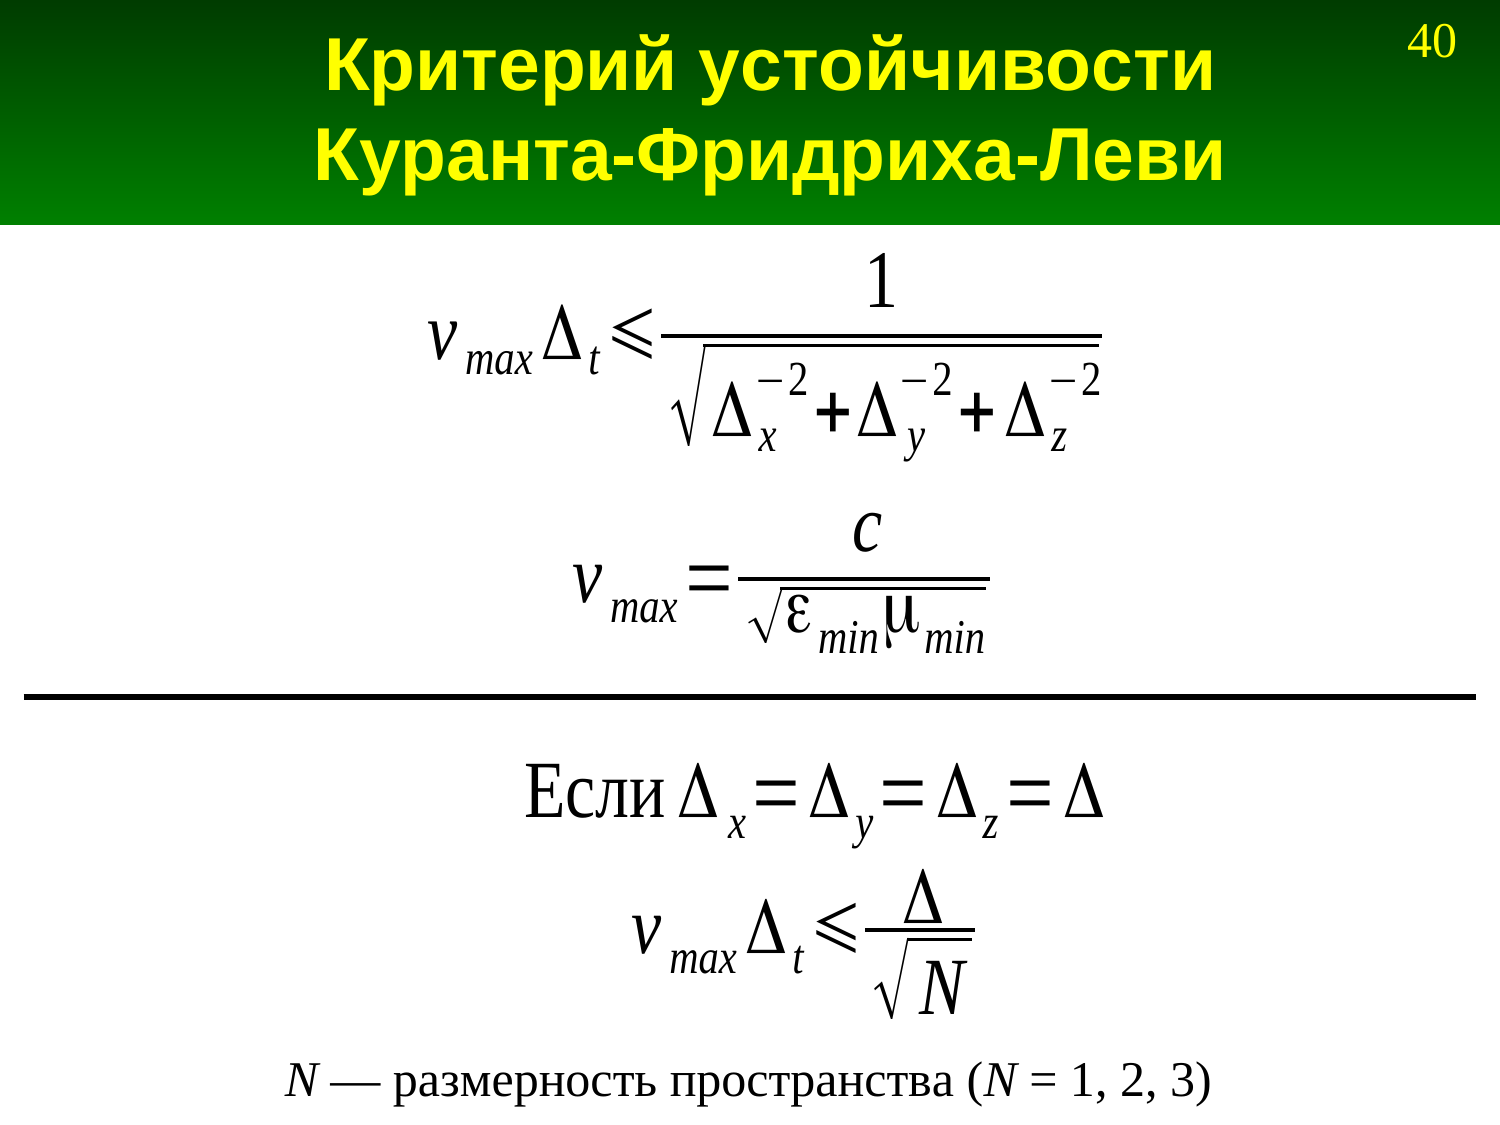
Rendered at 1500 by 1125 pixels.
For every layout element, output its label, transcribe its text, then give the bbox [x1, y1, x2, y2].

chart [614, 862, 997, 1034]
chart [555, 480, 1011, 662]
text_box N — размерность пространства (N = 1, 2, 3) [269, 1039, 1231, 1115]
chart [507, 746, 1123, 851]
title Критерий устойчивости Куранта-Фридриха-Леви [100, 7, 1441, 204]
chart [410, 236, 1124, 464]
